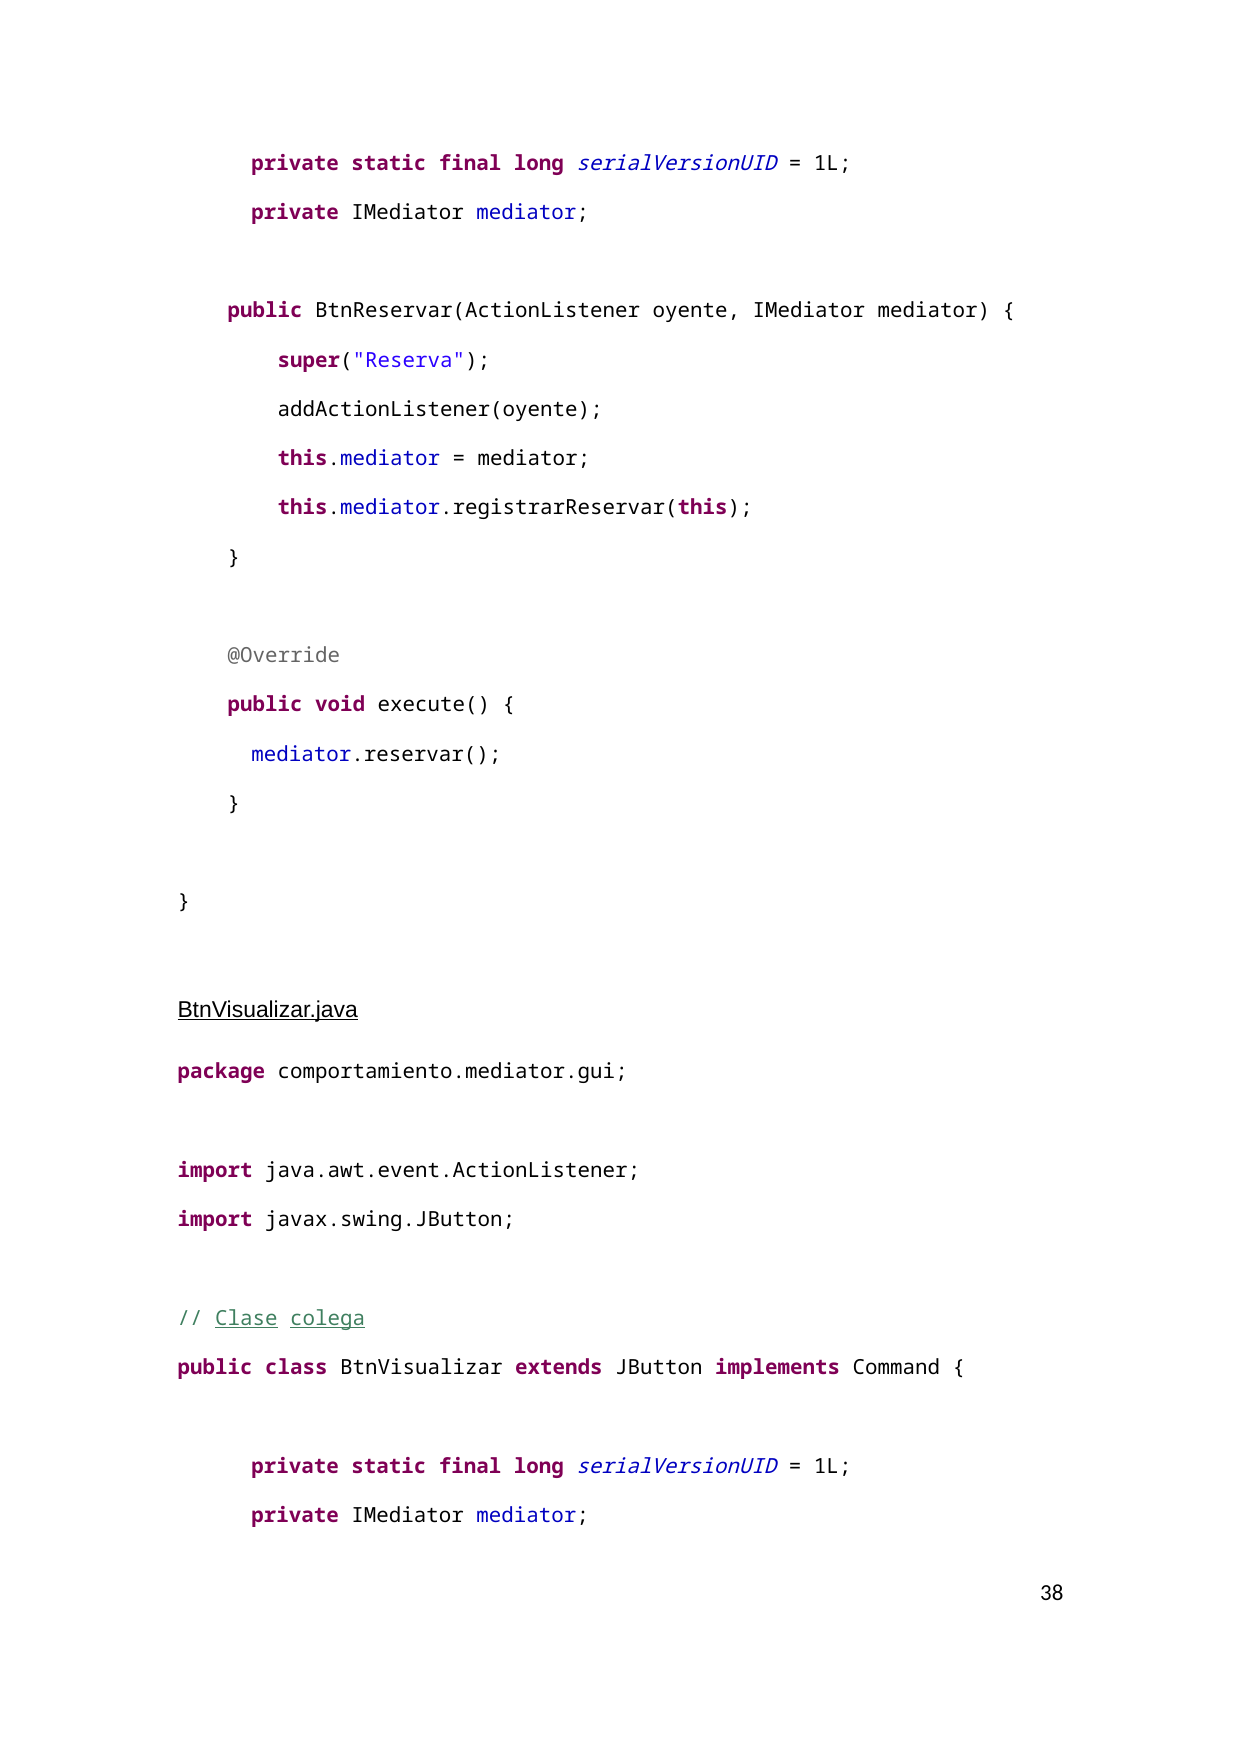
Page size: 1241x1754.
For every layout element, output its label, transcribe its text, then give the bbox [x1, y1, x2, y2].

text // Clase colega [177, 1303, 1063, 1331]
text mediator.reservar(); [177, 739, 1063, 767]
text public void execute() { [177, 689, 1063, 718]
text super("Reserva"); [177, 345, 1063, 373]
text private static final long serialVersionUID = 1L; [177, 148, 1063, 176]
text } [177, 887, 1063, 915]
text this.mediator = mediator; [177, 443, 1063, 472]
text private IMediator mediator; [177, 1500, 1063, 1528]
text @Override [177, 640, 1063, 669]
text private static final long serialVersionUID = 1L; [177, 1451, 1063, 1479]
text public BtnReservar(ActionListener oyente, IMediator mediator) { [177, 295, 1063, 324]
text package comportamiento.mediator.gui; [177, 1057, 1063, 1085]
text BtnVisualizar.java [177, 996, 1063, 1023]
text public class BtnVisualizar extends JButton implements Command { [177, 1352, 1063, 1381]
text } [177, 788, 1063, 817]
text import java.awt.event.ActionListener; [177, 1155, 1063, 1183]
text this.mediator.registrarReservar(this); [177, 492, 1063, 521]
text } [177, 542, 1063, 570]
text import javax.swing.JButton; [177, 1204, 1063, 1233]
text addActionListener(oyente); [177, 394, 1063, 422]
text private IMediator mediator; [177, 197, 1063, 225]
